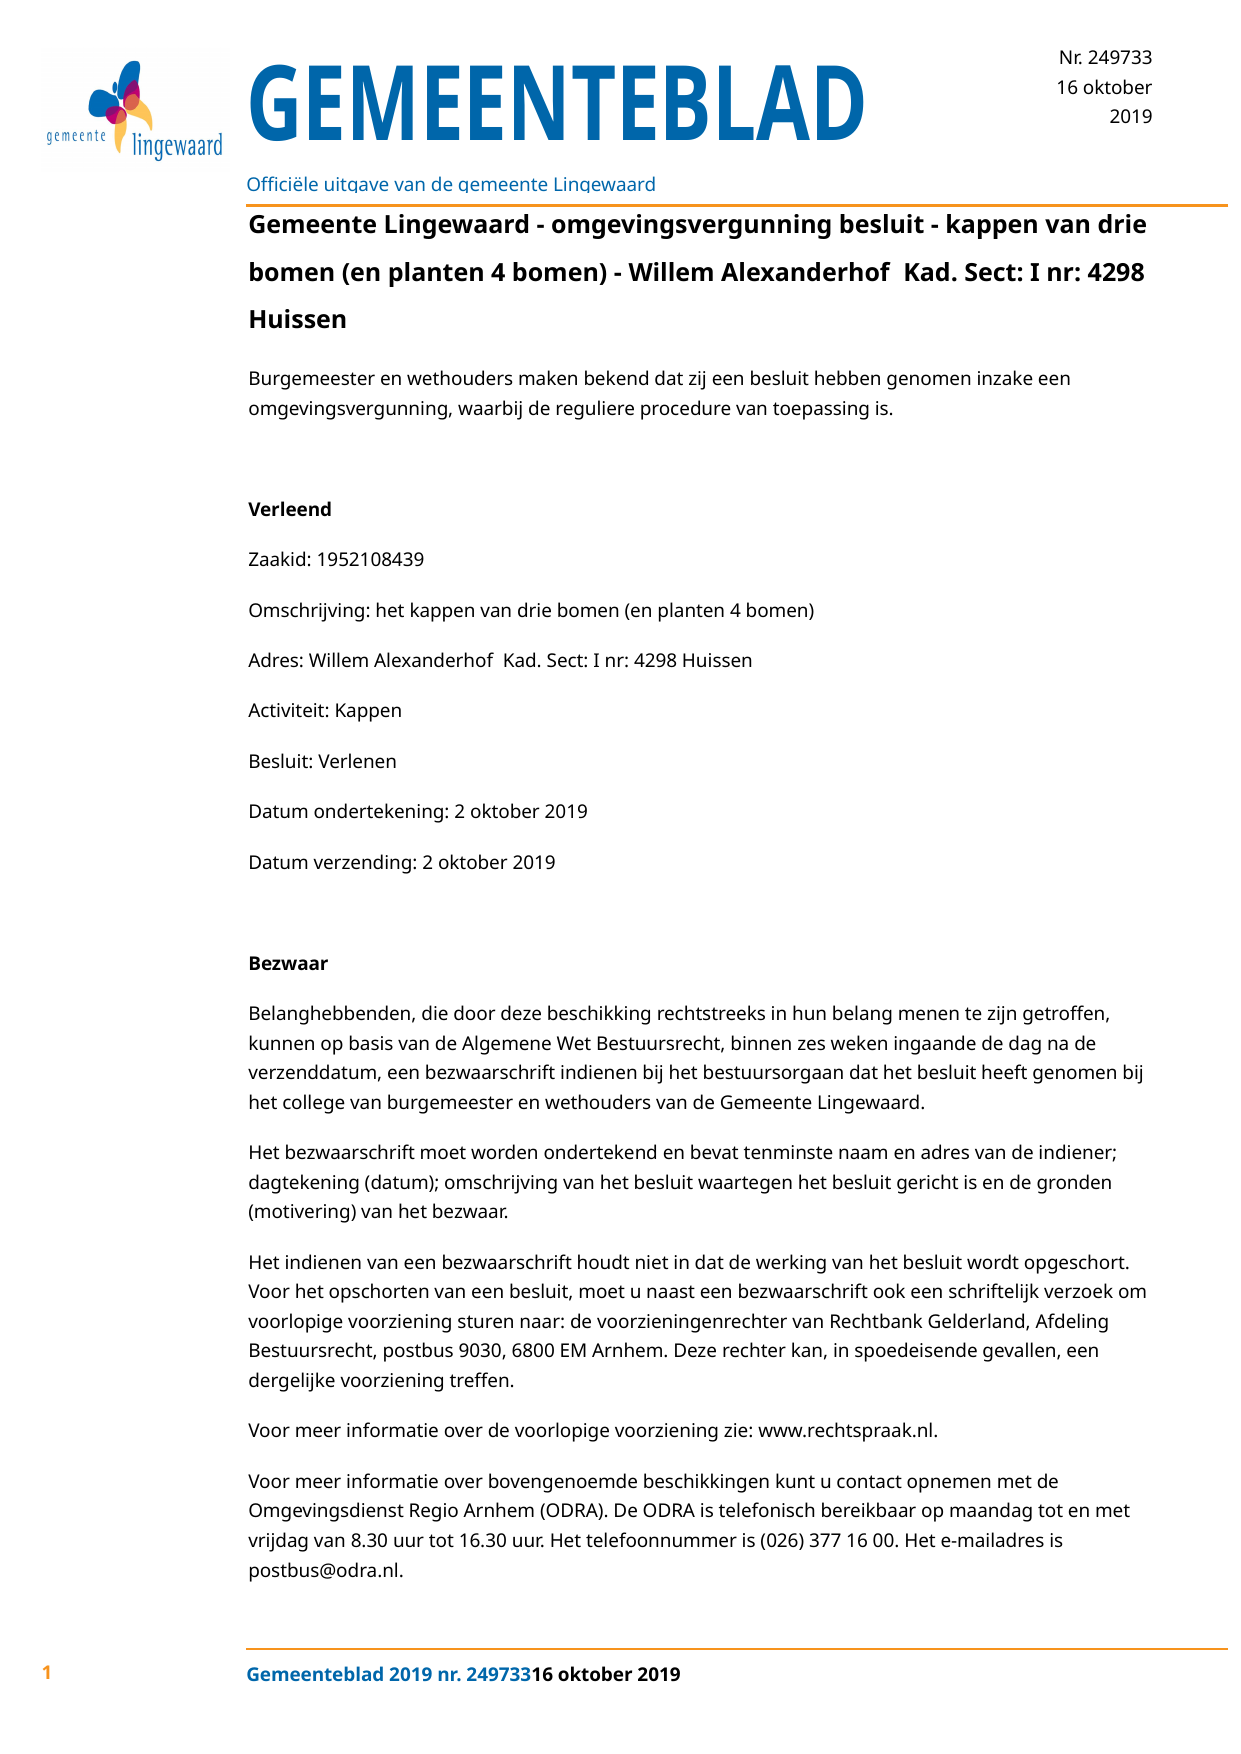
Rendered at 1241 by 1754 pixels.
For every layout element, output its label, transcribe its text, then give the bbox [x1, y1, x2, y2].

text Zaakid: 1952108439 [248, 546, 1152, 572]
text Besluit: Verlenen [248, 748, 1152, 774]
text Belanghebbenden, die door deze beschikking rechtstreeks in hun belang menen te zijn getroffen, kunnen op basis van de Algemene Wet Bestuursrecht, binnen zes weken ingaande de dag na de verzenddatum, een bezwaarschrift indienen bij het bestuursorgaan dat het besluit heeft genomen bij het college van burgemeester en wethouders van de Gemeente Lingewaard. [248, 1000, 1152, 1114]
text Verleend [248, 496, 1152, 522]
text Voor meer informatie over de voorlopige voorziening zie: www.rechtspraak.nl. [248, 1418, 1152, 1443]
text Het bezwaarschrift moet worden ondertekend en bevat tenminste naam en adres van de indiener; dagtekening (datum); omschrijving van het besluit waartegen het besluit gericht is en de gronden (motivering) van het bezwaar. [248, 1139, 1152, 1224]
text Burgemeester en wethouders maken bekend dat zij een besluit hebben genomen inzake een omgevingsvergunning, waarbij de reguliere procedure van toepassing is. [248, 366, 1152, 421]
text Bezwaar [248, 950, 1152, 975]
text Omschrijving: het kappen van drie bomen (en planten 4 bomen) [248, 597, 1152, 622]
text Gemeente Lingewaard - omgevingsvergunning besluit - kappen van drie bomen (en planten 4 bomen) - Willem Alexanderhof Kad. Sect: I nr: 4298 Huissen [248, 207, 1152, 336]
text Het indienen van een bezwaarschrift houdt niet in dat de werking van het besluit wordt opgeschort. Voor het opschorten van een besluit, moet u naast een bezwaarschrift ook een schriftelijk verzoek om voorlopige voorziening sturen naar: de voorzieningenrechter van Rechtbank Gelderland, Afdeling Bestuursrecht, postbus 9030, 6800 EM Arnhem. Deze rechter kan, in spoedeisende gevallen, een dergelijke voorziening treffen. [248, 1249, 1152, 1393]
text Datum ondertekening: 2 oktober 2019 [248, 798, 1152, 824]
text Voor meer informatie over bovengenoemde beschikkingen kunt u contact opnemen met de Omgevingsdienst Regio Arnhem (ODRA). De ODRA is telefonisch bereikbaar op maandag tot en met vrijdag van 8.30 uur tot 16.30 uur. Het telefoonnummer is (026) 377 16 00. Het e-mailadres is postbus@odra.nl. [248, 1468, 1152, 1582]
text Datum verzending: 2 oktober 2019 [248, 849, 1152, 874]
text Activiteit: Kappen [248, 698, 1152, 723]
picture [41, 47, 231, 172]
text Adres: Willem Alexanderhof Kad. Sect: I nr: 4298 Huissen [248, 647, 1152, 673]
